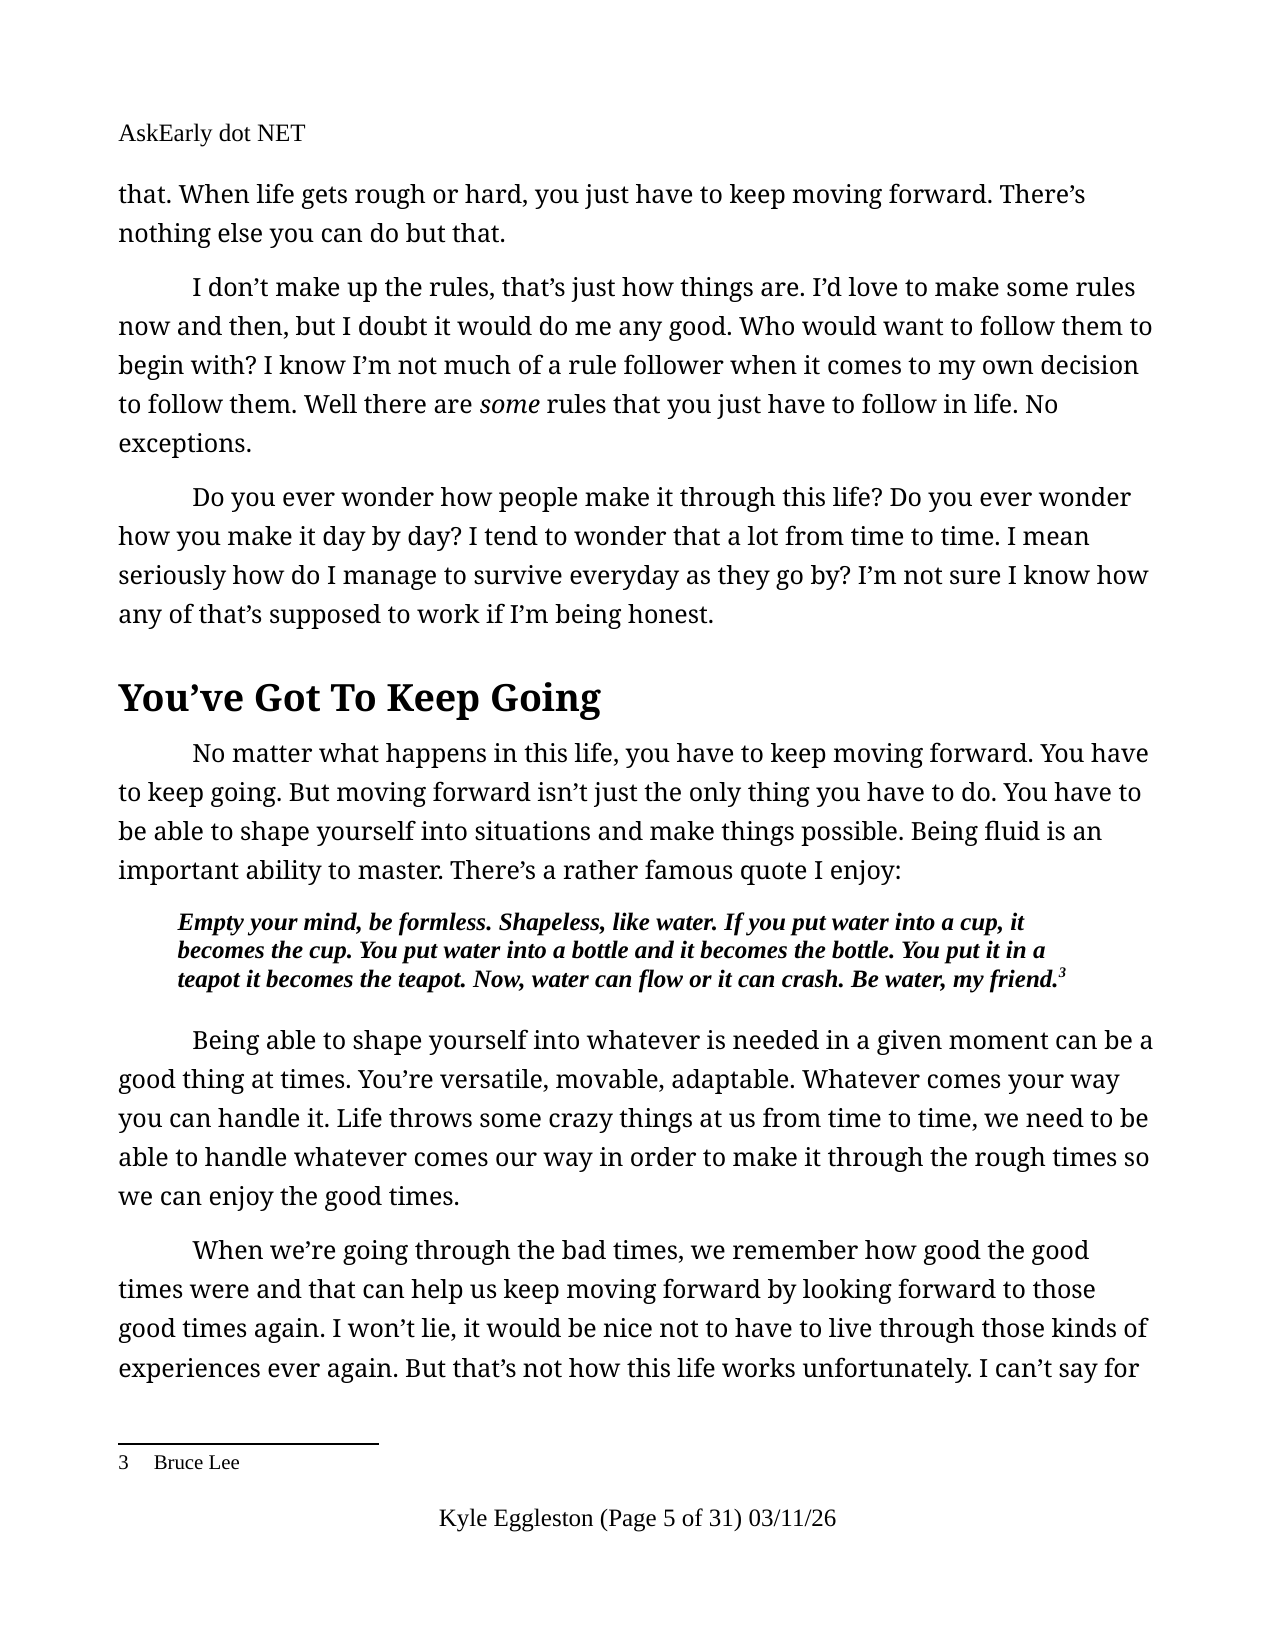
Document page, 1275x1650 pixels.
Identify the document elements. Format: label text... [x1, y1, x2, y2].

subtitle You’ve Got To Keep Going [118, 672, 1157, 723]
text No matter what happens in this life, you have to keep moving forward. You have to keep going. But moving forward isn’t just the only thing you have to do. You have to be able to shape yourself into situations and make things possible. Being fluid is an important ability to master. There’s a rather famous quote I enjoy: [118, 735, 1157, 887]
text Bruce Lee [118, 1449, 1157, 1474]
text When we’re going through the bad times, we remember how good the good times were and that can help us keep moving forward by looking forward to those good times again. I won’t lie, it would be nice not to have to live through those kinds of experiences ever again. But that’s not how this life works unfortunately. I can’t say for [118, 1233, 1157, 1384]
text Being able to shape yourself into whatever is needed in a given moment can be a good thing at times. You’re versatile, movable, adaptable. Whatever comes your way you can handle it. Life throws some crazy things at us from time to time, we need to be able to handle whatever comes our way in order to make it through the rough times so we can enjoy the good times. [118, 1022, 1157, 1213]
text that. When life gets rough or hard, you just have to keep moving forward. There’s nothing else you can do but that. [118, 176, 1157, 249]
text I don’t make up the rules, that’s just how things are. I’d love to make some rules now and then, but I doubt it would do me any good. Who would want to follow them to begin with? I know I’m not much of a rule follower when it comes to my own decision to follow them. Well there are some rules that you just have to follow in life. No exceptions. [118, 269, 1157, 460]
text Do you ever wonder how people make it through this life? Do you ever wonder how you make it day by day? I tend to wonder that a lot from time to time. I mean seriously how do I manage to survive everyday as they go by? I’m not sure I know how any of that’s supposed to work if I’m being honest. [118, 480, 1157, 631]
text Empty your mind, be formless. Shapeless, like water. If you put water into a cup, it becomes the cup. You put water into a bottle and it becomes the bottle. You put it in a teapot it becomes the teapot. Now, water can flow or it can crash. Be water, my friend. [177, 907, 1098, 993]
